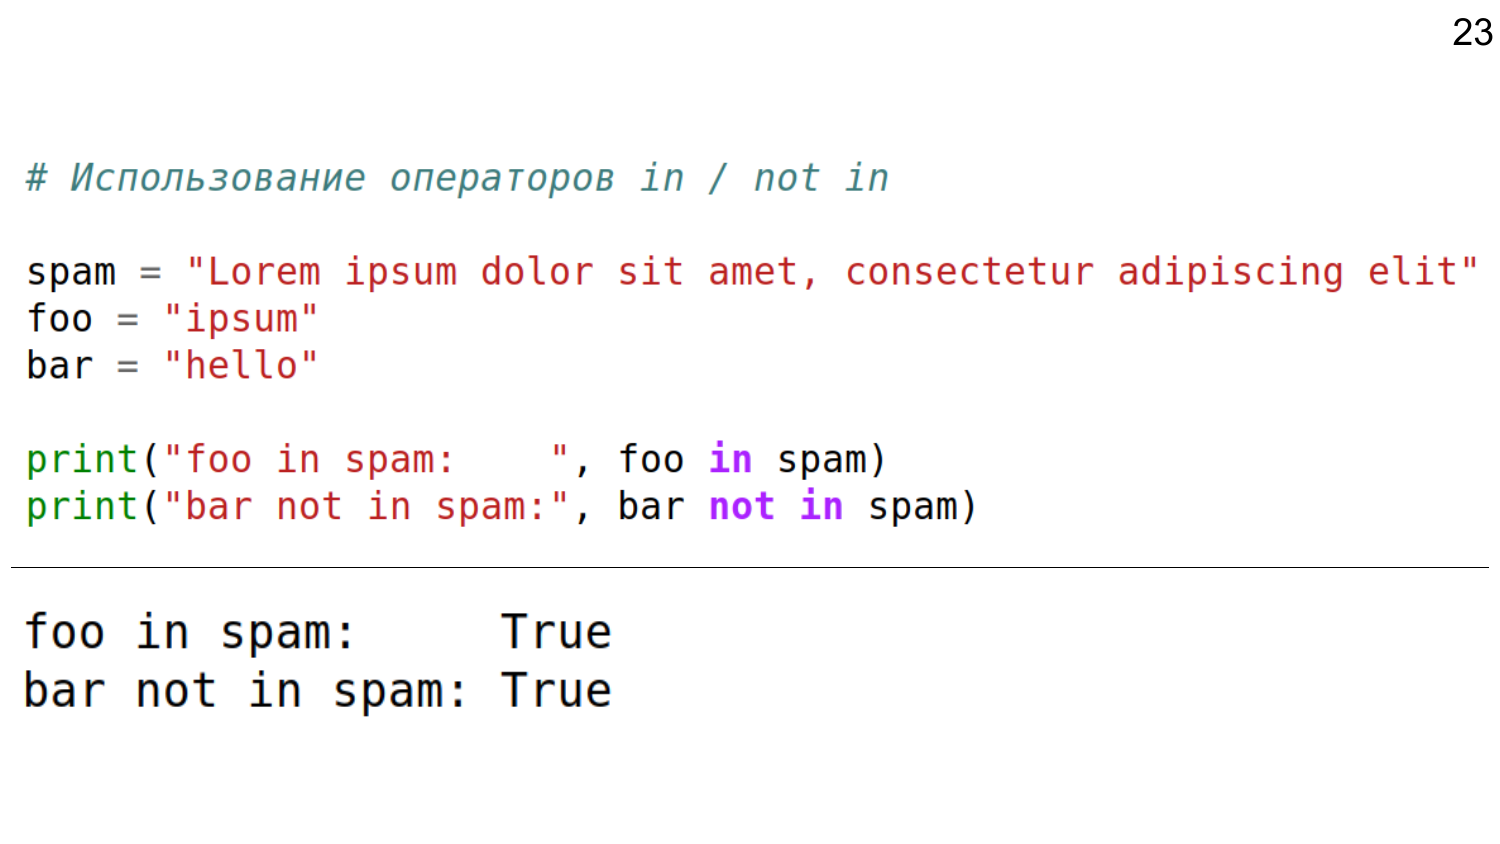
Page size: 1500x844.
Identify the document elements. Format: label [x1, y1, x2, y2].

picture [19, 149, 1489, 537]
picture [14, 601, 627, 726]
